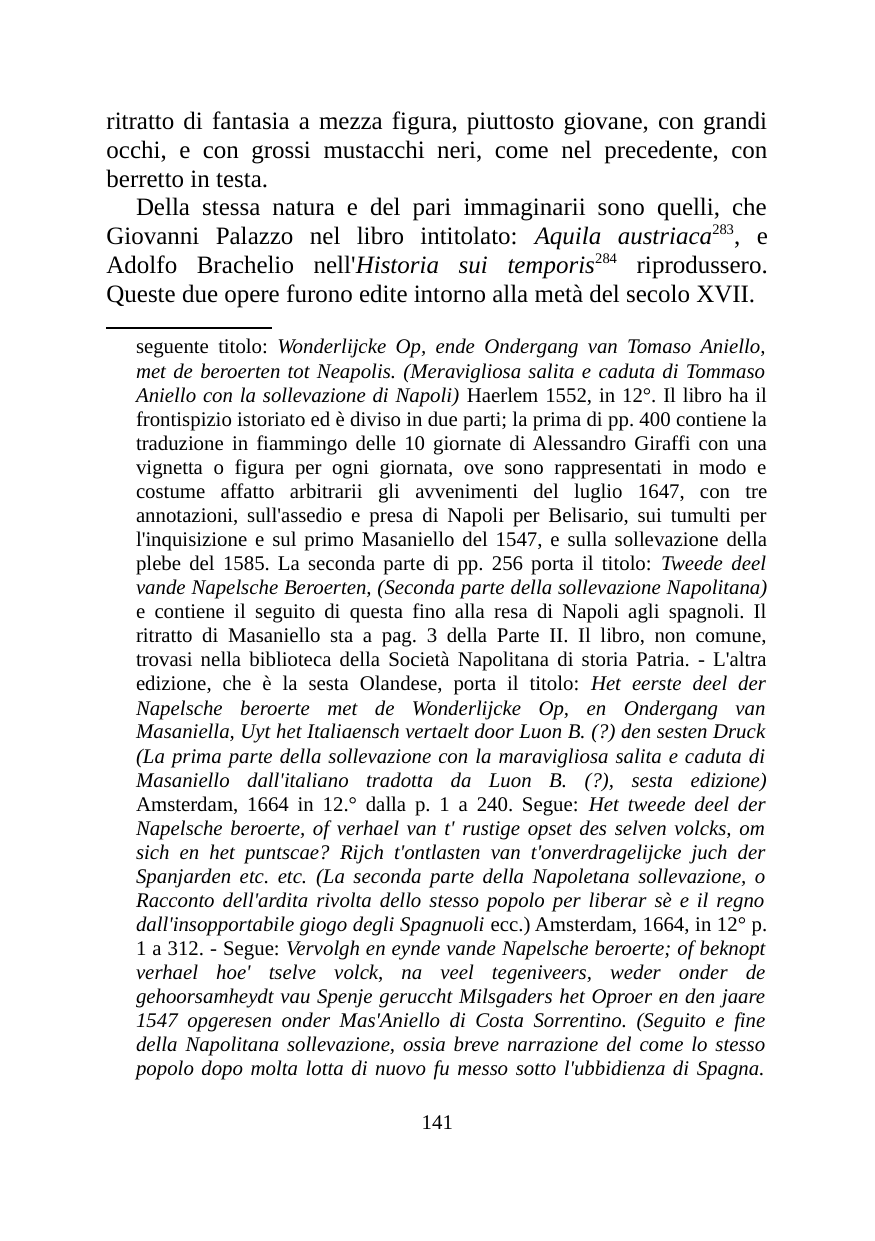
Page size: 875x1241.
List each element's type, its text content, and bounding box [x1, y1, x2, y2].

text ritratto di fantasia a mezza figura, piuttosto giovane, con grandi occhi, e con grossi mustacchi neri, come nel precedente, con berretto in testa. [106, 106, 768, 192]
text Della stessa natura e del pari immaginarii sono quelli, che Giovanni Palazzo nel libro intitolato: Aquila austriaca, e Adolfo Brachelio nell'Historia sui temporis riprodussero. Queste due opere furono edite intorno alla metà del secolo XVII. [106, 192, 768, 307]
text seguente titolo: Wonderlijcke Op, ende Ondergang van Tomaso Aniello, met de beroerten tot Neapolis. (Meravigliosa salita e caduta di Tommaso Aniello con la sollevazione di Napoli) Haerlem 1552, in 12°. Il libro ha il frontispizio istoriato ed è diviso in due parti; la prima di pp. 400 contiene la traduzione in fiammingo delle 10 giornate di Alessandro Giraffi con una vignetta o figura per ogni giornata, ove sono rappresentati in modo e costume affatto arbitrarii gli avvenimenti del luglio 1647, con tre annotazioni, sull'assedio e presa di Napoli per Belisario, sui tumulti per l'inquisizione e sul primo Masaniello del 1547, e sulla sollevazione della plebe del 1585. La seconda parte di pp. 256 porta il titolo: Tweede deel vande Napelsche Beroerten, (Seconda parte della sollevazione Napolitana) e contiene il seguito di questa fino alla resa di Napoli agli spagnoli. Il ritratto di Masaniello sta a pag. 3 della Parte II. Il libro, non comune, trovasi nella biblioteca della Società Napolitana di storia Patria. - L'altra edizione, che è la sesta Olandese, porta il titolo: Het eerste deel der Napelsche beroerte met de Wonderlijcke Op, en Ondergang van Masaniella, Uyt het Italiaensch vertaelt door Luon B. (?) den sesten Druck (La prima parte della sollevazione con la maravigliosa salita e caduta di Masaniello dall'italiano tradotta da Luon B. (?), sesta edizione) Amsterdam, 1664 in 12.° dalla p. 1 a 240. Segue: Het tweede deel der Napelsche beroerte, of verhael van t' rustige opset des selven volcks, om sich en het puntscae? Rijch t'ontlasten van t'onverdragelijcke juch der Spanjarden etc. etc. (La seconda parte della Napoletana sollevazione, o Racconto dell'ardita rivolta dello stesso popolo per liberar sè e il regno dall'insopportabile giogo degli Spagnuoli ecc.) Amsterdam, 1664, in 12° p. 1 a 312. - Segue: Vervolgh en eynde vande Napelsche beroerte; of beknopt verhael hoe' tselve volck, na veel tegeniveers, weder onder de gehoorsamheydt vau Spenje geruccht Milsgaders het Oproer en den jaare 1547 opgeresen onder Mas'Aniello di Costa Sorrentino. (Seguito e fine della Napolitana sollevazione, ossia breve narrazione del come lo stesso popolo dopo molta lotta di nuovo fu messo sotto l'ubbidienza di Spagna. [106, 334, 768, 1080]
